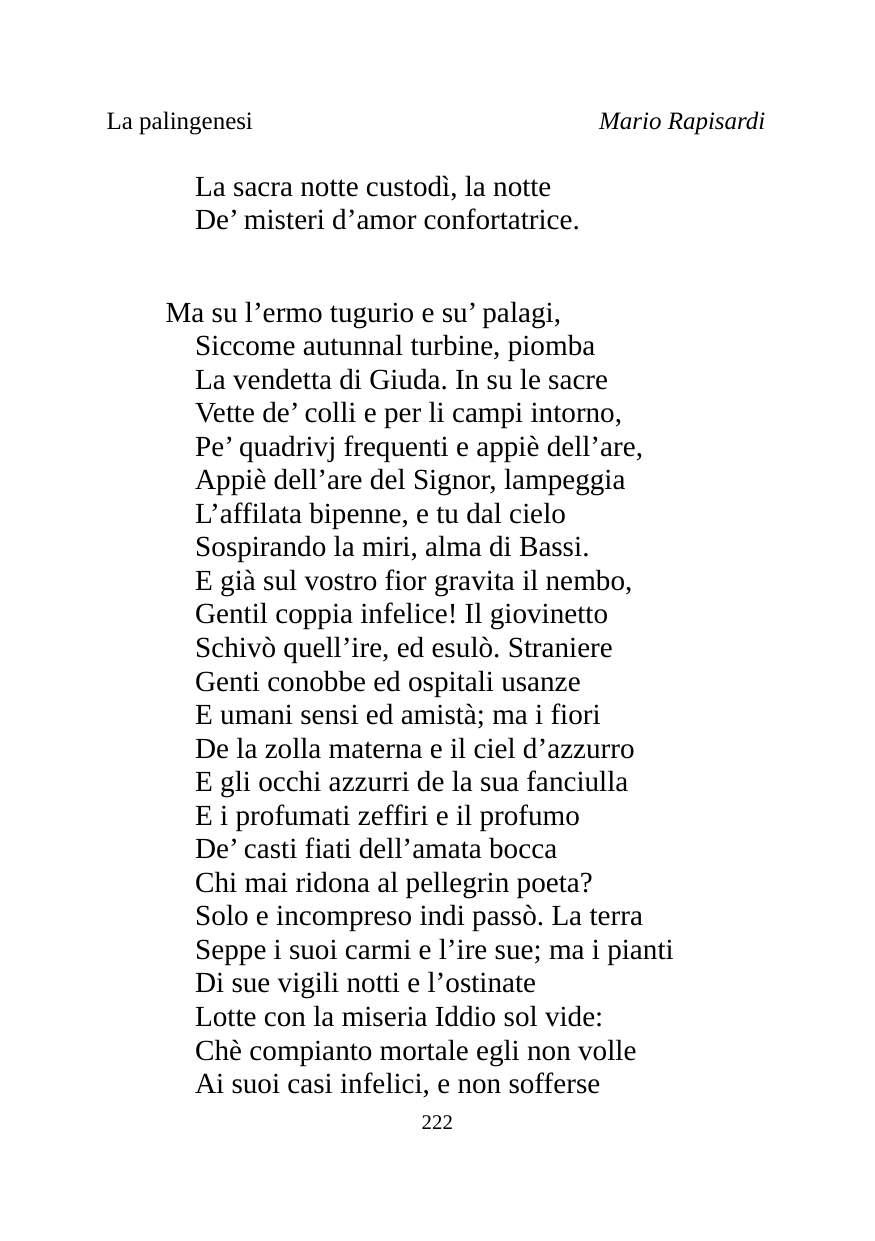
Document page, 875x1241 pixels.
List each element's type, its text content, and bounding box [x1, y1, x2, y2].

text La sacra notte custodì, la notte De’ misteri d’amor confortatrice. [195, 169, 768, 236]
text Ma su l’ermo tugurio e su’ palagi, Siccome autunnal turbine, piomba La vendetta di Giuda. In su le sacre Vette de’ colli e per li campi intorno, Pe’ quadrivj frequenti e appiè dell’are, Appiè dell’are del Signor, lampeggia L’affilata bipenne, e tu dal cielo Sospirando la miri, alma di Bassi. E già sul vostro fior gravita il nembo, Gentil coppia infelice! Il giovinetto Schivò quell’ire, ed esulò. Straniere Genti conobbe ed ospitali usanze E umani sensi ed amistà; ma i fiori De la zolla materna e il ciel d’azzurro E gli occhi azzurri de la sua fanciulla E i profumati zeffiri e il profumo De’ casti fiati dell’amata bocca Chi mai ridona al pellegrin poeta? Solo e incompreso indi passò. La terra Seppe i suoi carmi e l’ire sue; ma i pianti Di sue vigili notti e l’ostinate Lotte con la miseria Iddio sol vide: Chè compianto mortale egli non volle Ai suoi casi infelici, e non sofferse [165, 295, 768, 1100]
